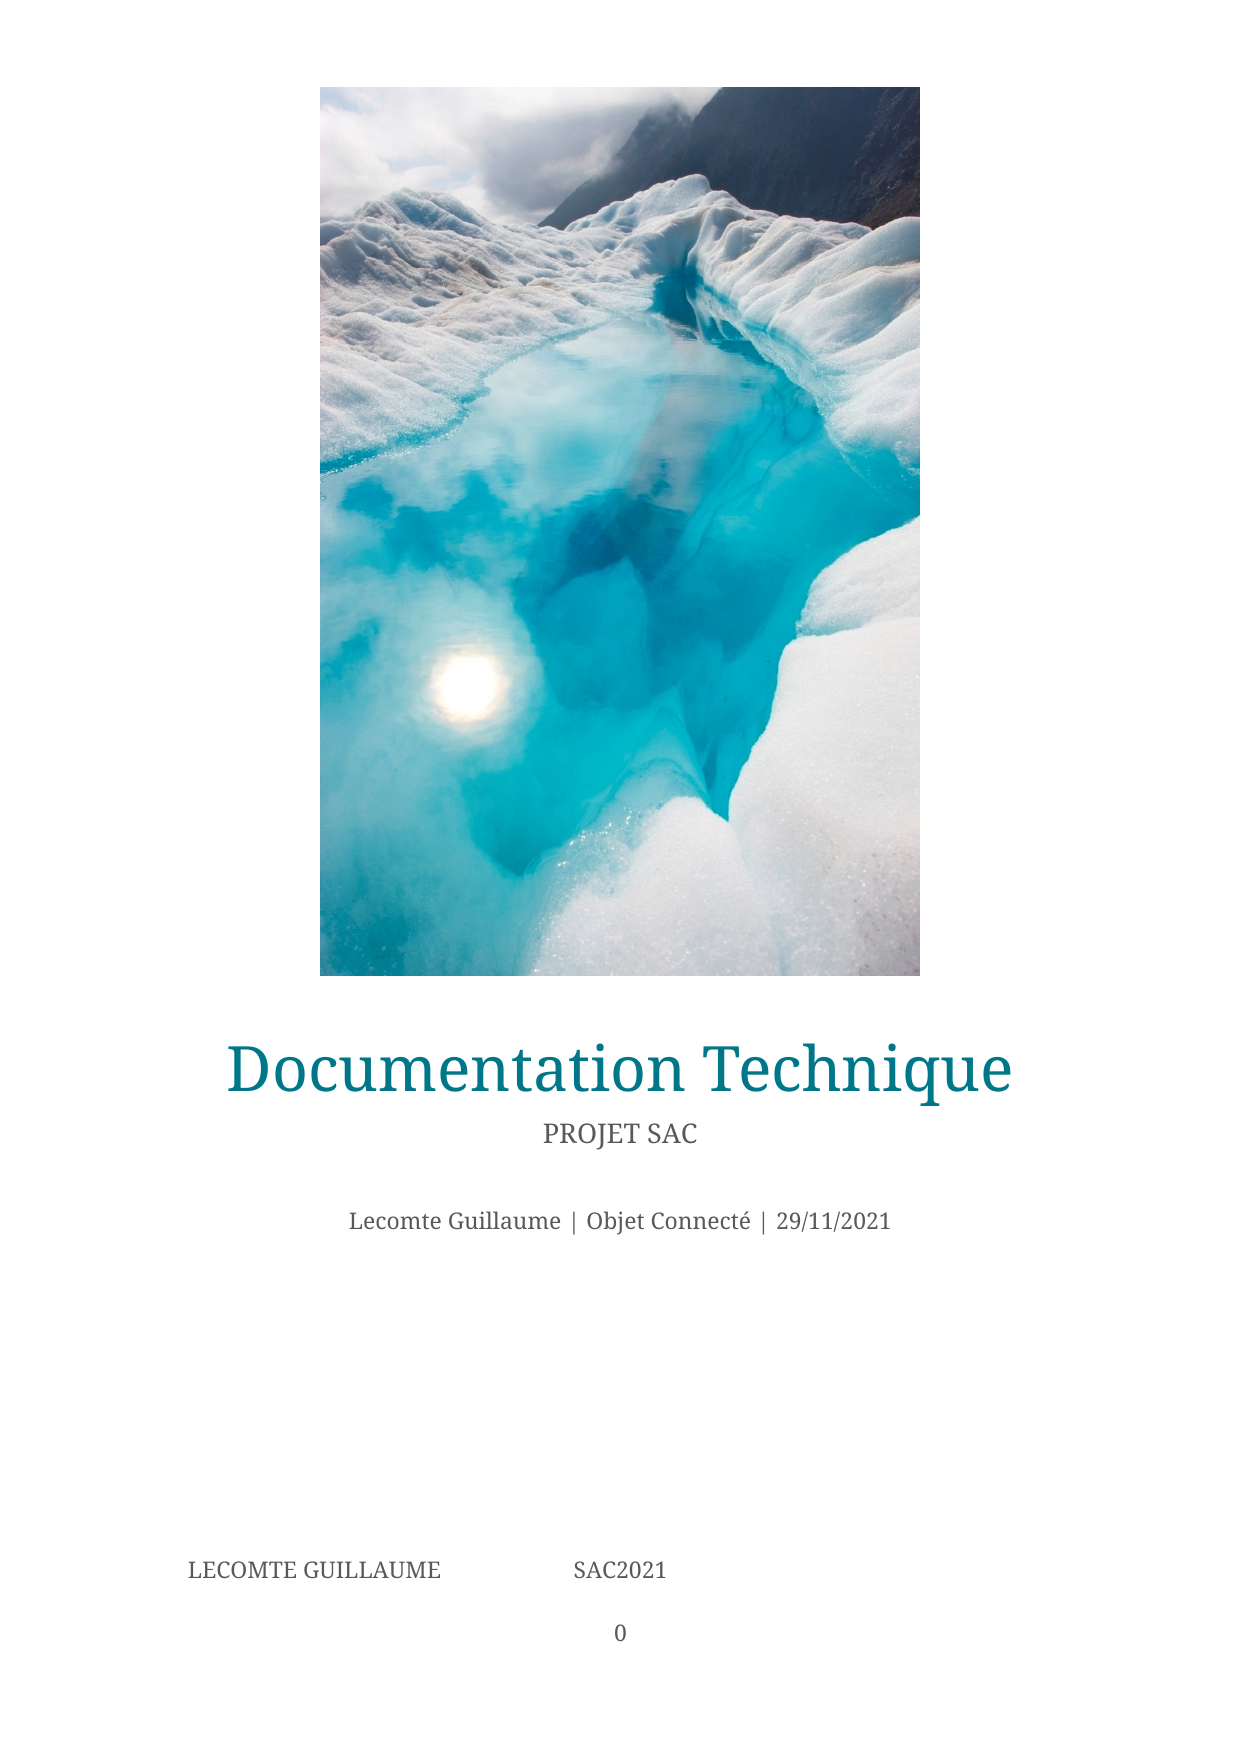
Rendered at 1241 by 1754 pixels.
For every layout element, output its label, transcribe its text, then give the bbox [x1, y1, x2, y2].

text Documentation Technique [187, 1025, 1053, 1110]
text Lecomte Guillaume | Objet Connecté | 29/11/2021 [187, 1205, 1053, 1236]
text Projet SAC [187, 1114, 1053, 1151]
